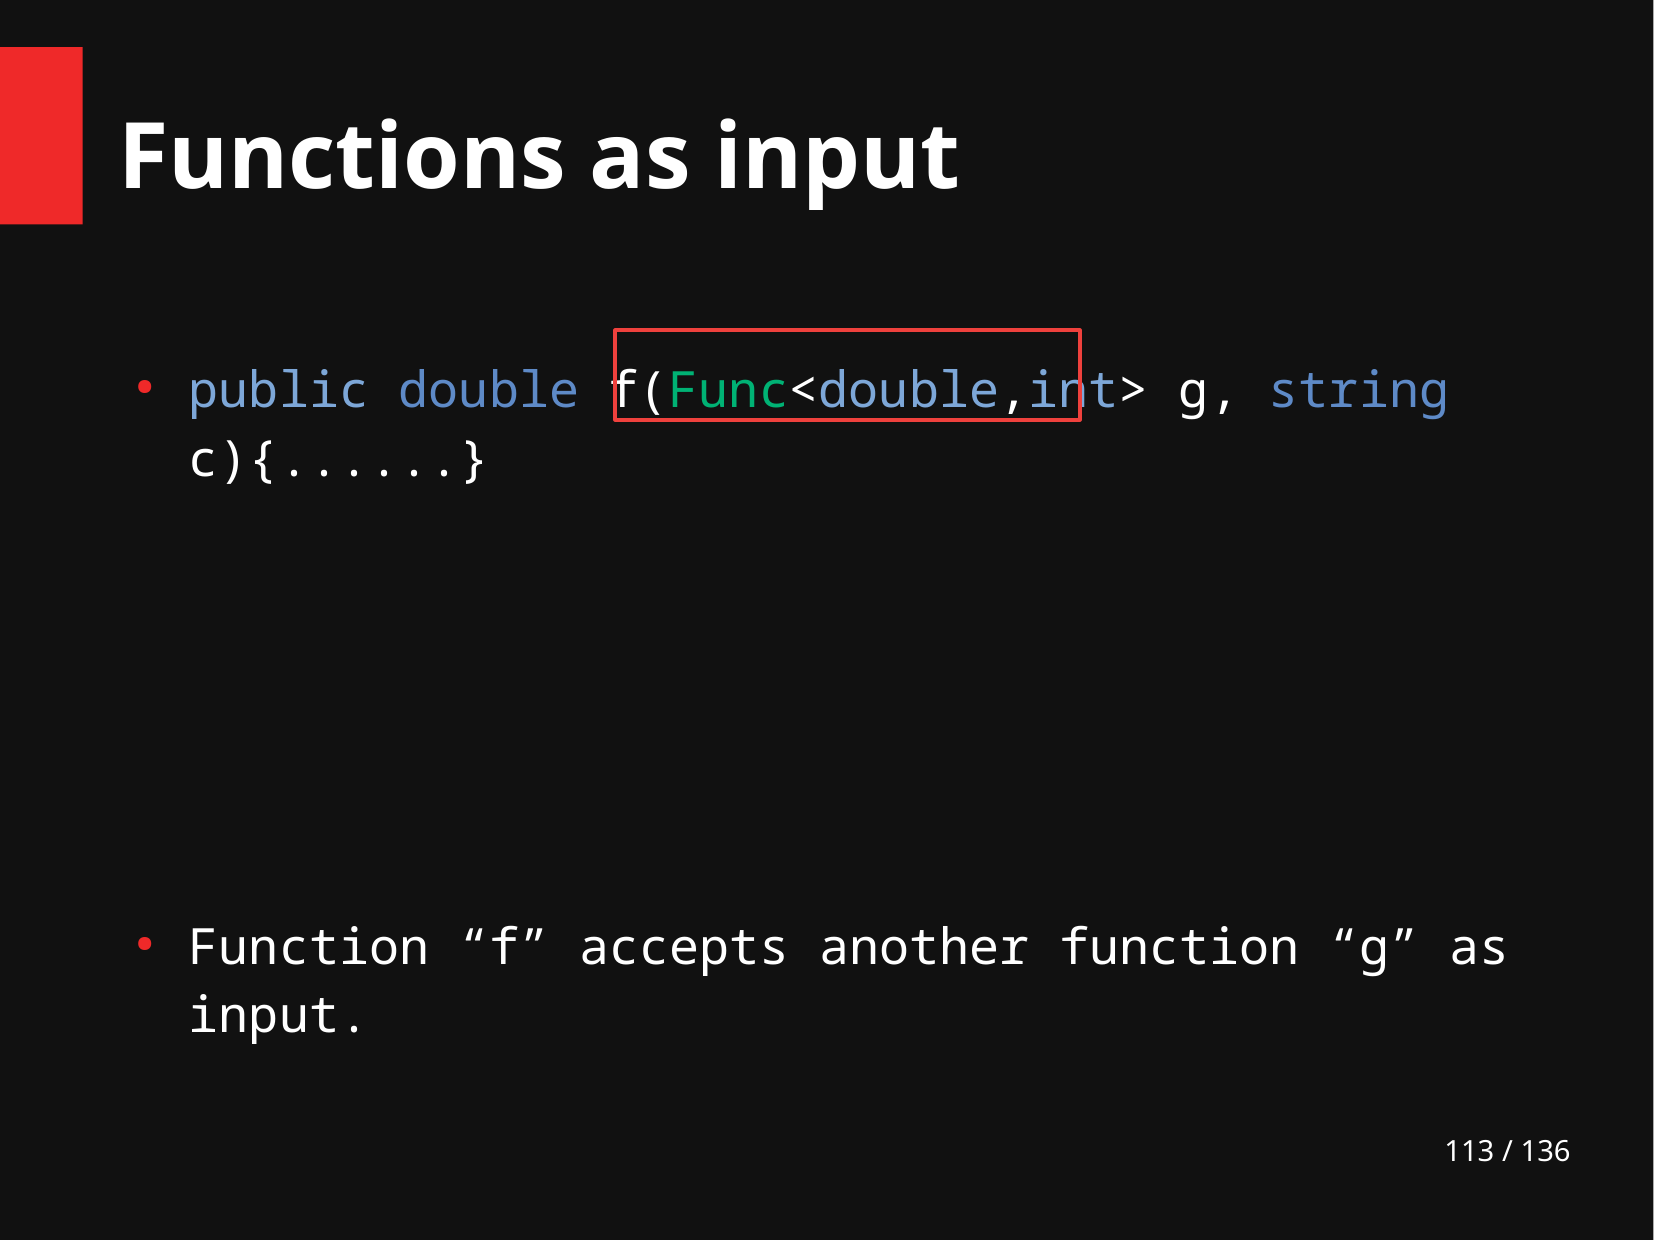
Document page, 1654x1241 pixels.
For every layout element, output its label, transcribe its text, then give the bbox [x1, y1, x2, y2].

title Functions as input [118, 49, 1571, 257]
list public double f(Func<double,int> g, string c){......} Function “f” accepts another function “g” as input. [118, 354, 1536, 1074]
list public double f(Func<double,int> g, string c){......} Function “f” accepts another function “g” as input. [617, 354, 1078, 418]
